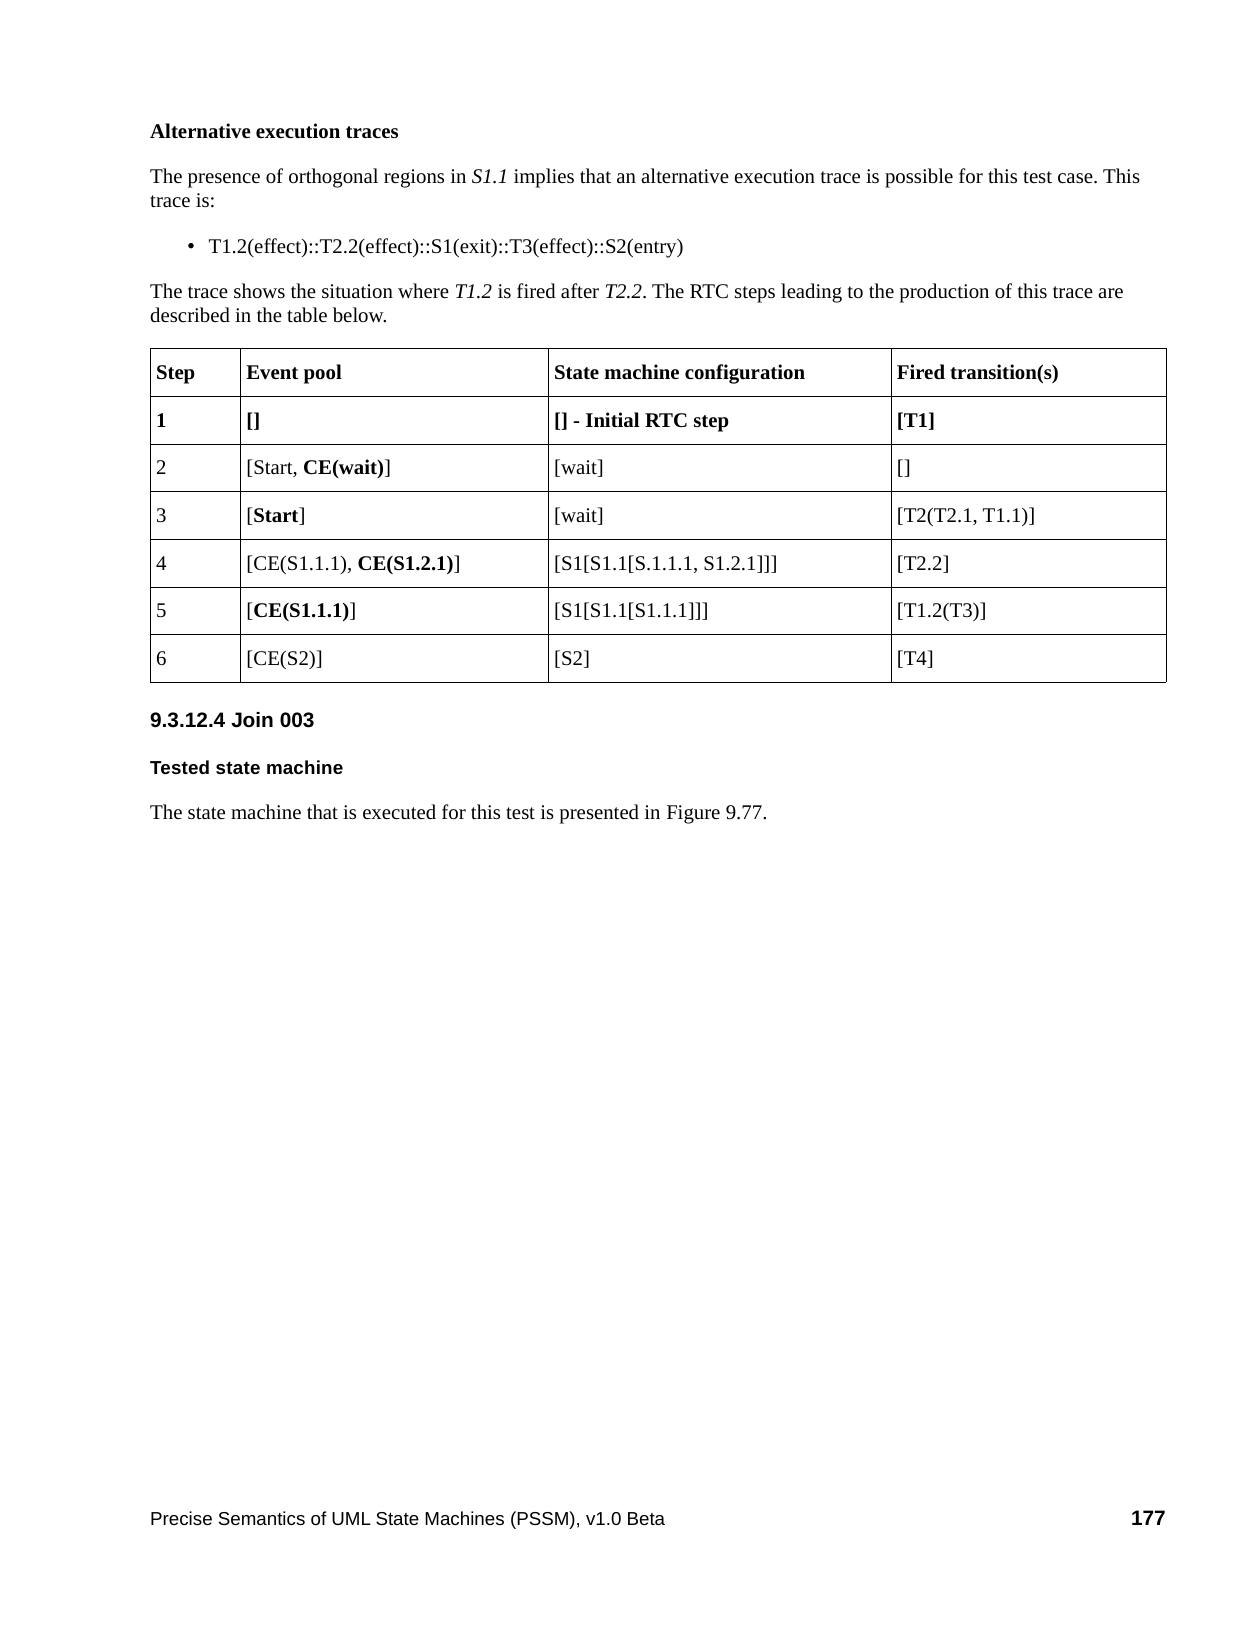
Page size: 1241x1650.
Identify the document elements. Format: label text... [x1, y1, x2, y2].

list T1.2(effect)::T2.2(effect)::S1(exit)::T3(effect)::S2(entry) [187, 233, 1166, 258]
table_cell [Start] [241, 492, 548, 539]
table_cell [] - Initial RTC step [549, 397, 891, 443]
table_cell [S1[S1.1[S.1.1.1, S1.2.1]]] [549, 540, 891, 587]
table_cell [wait] [549, 445, 891, 491]
table_cell [CE(S2)] [241, 635, 548, 682]
table_cell [] [241, 397, 548, 443]
table_cell [T2(T2.1, T1.1)] [892, 492, 1166, 539]
table_cell 1 [151, 397, 240, 443]
table_cell [CE(S1.1.1), CE(S1.2.1)] [241, 540, 548, 587]
text The presence of orthogonal regions in S1.1 implies that an alternative execution trace is possible for this test case. This trace is: [150, 164, 1166, 212]
text The trace shows the situation where T1.2 is fired after T2.2. The RTC steps leading to the production of this trace are described in the table below. [150, 279, 1166, 327]
text The state machine that is executed for this test is presented in Figure 9.77. [150, 800, 1166, 824]
table_cell [CE(S1.1.1)] [241, 588, 548, 634]
table_cell [S1[S1.1[S1.1.1]]] [549, 588, 891, 634]
table_header State machine configuration [549, 349, 891, 396]
table_cell [Start, CE(wait)] [241, 445, 548, 491]
table_cell [wait] [549, 492, 891, 539]
table_cell [T1.2(T3)] [892, 588, 1166, 634]
table_cell [T1] [892, 397, 1166, 443]
table_header Step [151, 349, 240, 396]
table_cell 5 [151, 588, 240, 634]
table_cell 6 [151, 635, 240, 682]
subtitle Tested state machine [150, 757, 1166, 779]
text Alternative execution traces [150, 118, 1166, 143]
table_cell 2 [151, 445, 240, 491]
table_header Event pool [241, 349, 548, 396]
table_cell 3 [151, 492, 240, 539]
table_header Fired transition(s) [892, 349, 1166, 396]
table_cell [T2.2] [892, 540, 1166, 587]
table_cell [S2] [549, 635, 891, 682]
table_cell [] [892, 445, 1166, 491]
table_cell 4 [151, 540, 240, 587]
table_cell [T4] [892, 635, 1166, 682]
subtitle Join 003 [150, 707, 1166, 732]
